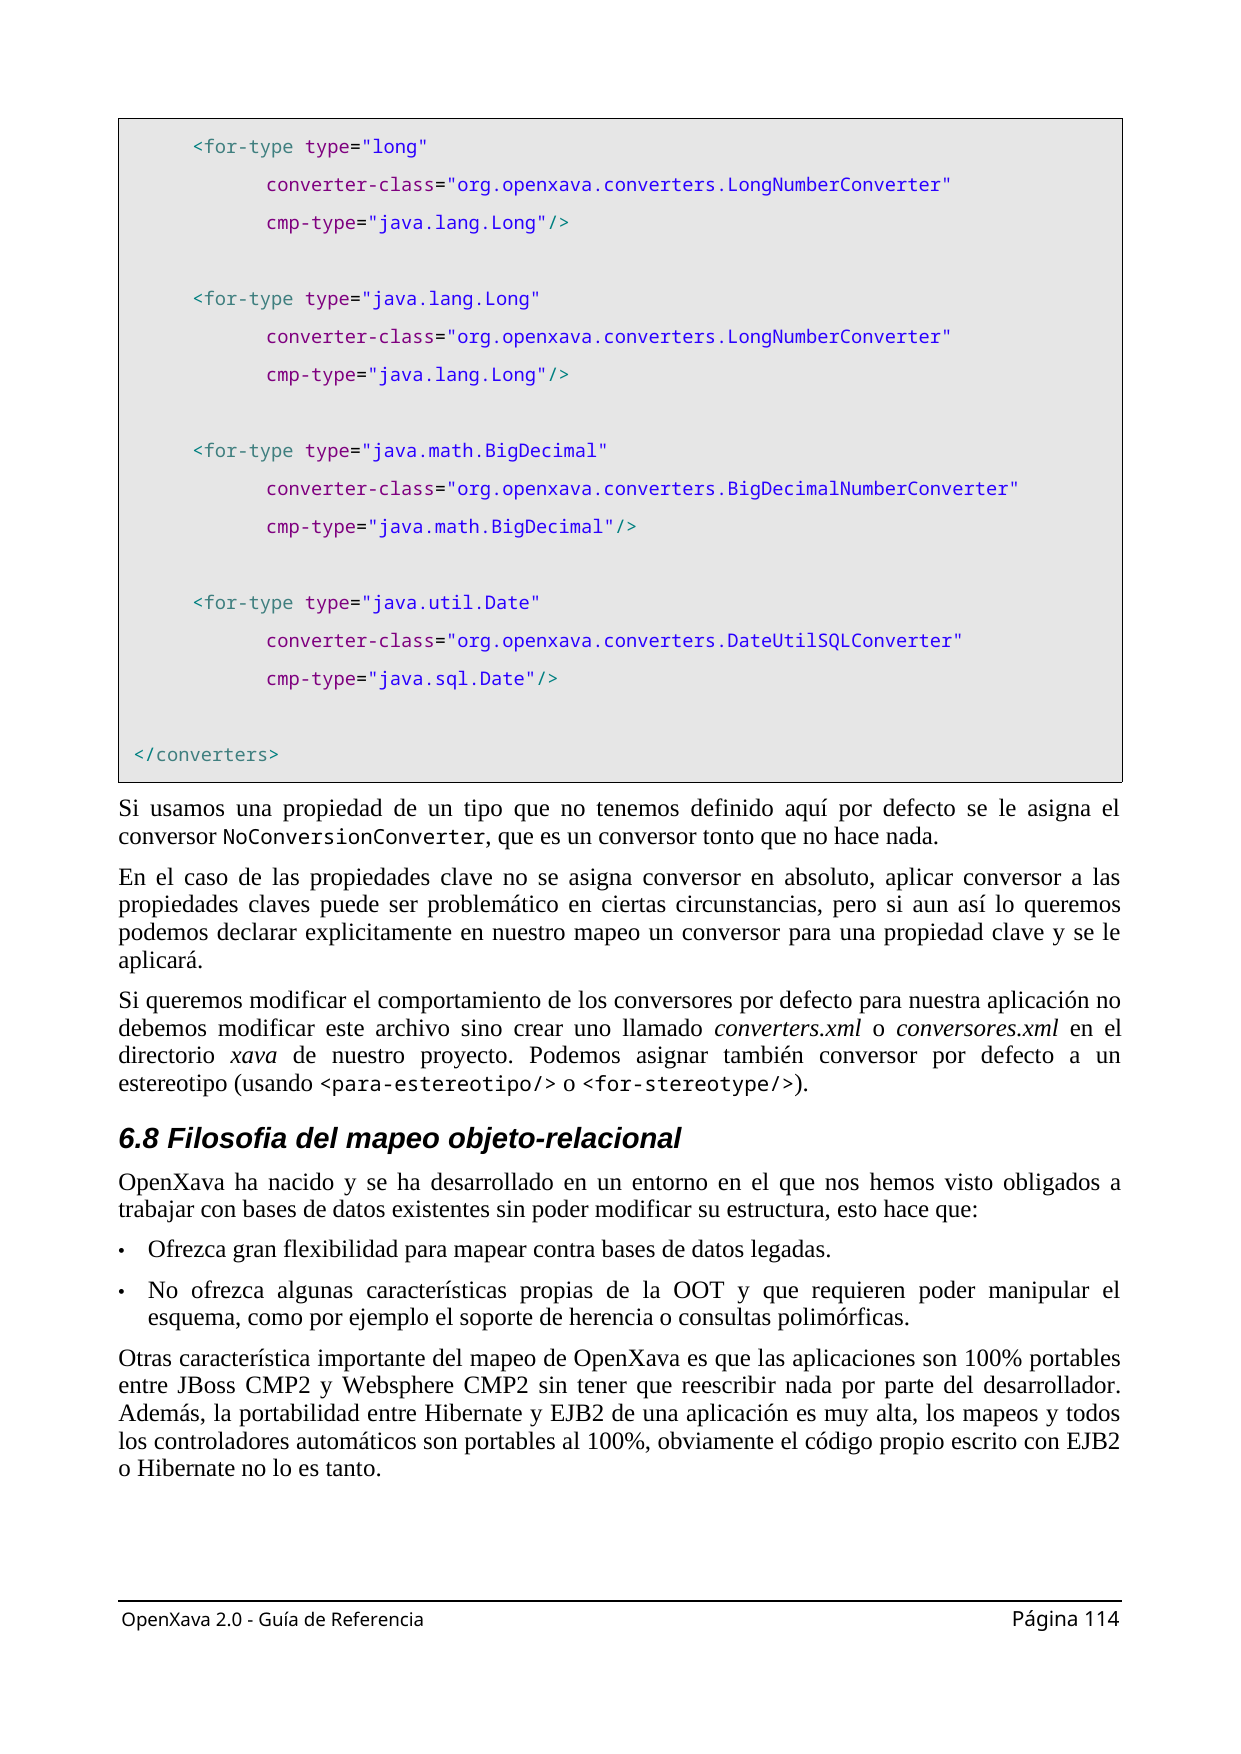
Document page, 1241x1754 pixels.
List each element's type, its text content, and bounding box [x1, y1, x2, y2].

text </converters> [119, 726, 1122, 782]
text <for-type type="java.math.BigDecimal" [119, 422, 1122, 460]
text converter-class="org.openxava.converters.LongNumberConverter" [119, 308, 1122, 346]
text cmp-type="java.math.BigDecimal"/> [119, 498, 1122, 536]
list Ofrezca gran flexibilidad para mapear contra bases de datos legadas. [118, 1236, 1122, 1263]
text converter-class="org.openxava.converters.BigDecimalNumberConverter" [119, 460, 1122, 498]
text Si queremos modificar el comportamiento de los conversores por defecto para nuestra aplicación no debemos modificar este archivo sino crear uno llamado converters.xml o conversores.xml en el directorio xava de nuestro proyecto. Podemos asignar también conversor por defecto a un estereotipo (usando <para-estereotipo/> o <for-stereotype/>). [118, 986, 1122, 1097]
text converter-class="org.openxava.converters.DateUtilSQLConverter" [119, 612, 1122, 650]
text <for-type type="java.util.Date" [119, 574, 1122, 612]
list No ofrezca algunas características propias de la OOT y que requieren poder manipular el esquema, como por ejemplo el soporte de herencia o consultas polimórficas. [118, 1276, 1122, 1331]
text OpenXava ha nacido y se ha desarrollado en un entorno en el que nos hemos visto obligados a trabajar con bases de datos existentes sin poder modificar su estructura, esto hace que: [118, 1168, 1122, 1223]
text <for-type type="java.lang.Long" [119, 270, 1122, 308]
text converter-class="org.openxava.converters.LongNumberConverter" [119, 156, 1122, 194]
text <for-type type="long" [119, 119, 1122, 156]
subtitle Filosofia del mapeo objeto-relacional [118, 1122, 1122, 1155]
text Otras característica importante del mapeo de OpenXava es que las aplicaciones son 100% portables entre JBoss CMP2 y Websphere CMP2 sin tener que reescribir nada por parte del desarrollador. Además, la portabilidad entre Hibernate y EJB2 de una aplicación es muy alta, los mapeos y todos los controladores automáticos son portables al 100%, obviamente el código propio escrito con EJB2 o Hibernate no lo es tanto. [118, 1344, 1122, 1482]
text cmp-type="java.sql.Date"/> [119, 650, 1122, 688]
text cmp-type="java.lang.Long"/> [119, 194, 1122, 232]
text En el caso de las propiedades clave no se asigna conversor en absoluto, aplicar conversor a las propiedades claves puede ser problemático en ciertas circunstancias, pero si aun así lo queremos podemos declarar explicitamente en nuestro mapeo un conversor para una propiedad clave y se le aplicará. [118, 863, 1122, 973]
text Si usamos una propiedad de un tipo que no tenemos definido aquí por defecto se le asigna el conversor NoConversionConverter, que es un conversor tonto que no hace nada. [118, 794, 1122, 850]
text cmp-type="java.lang.Long"/> [119, 346, 1122, 384]
